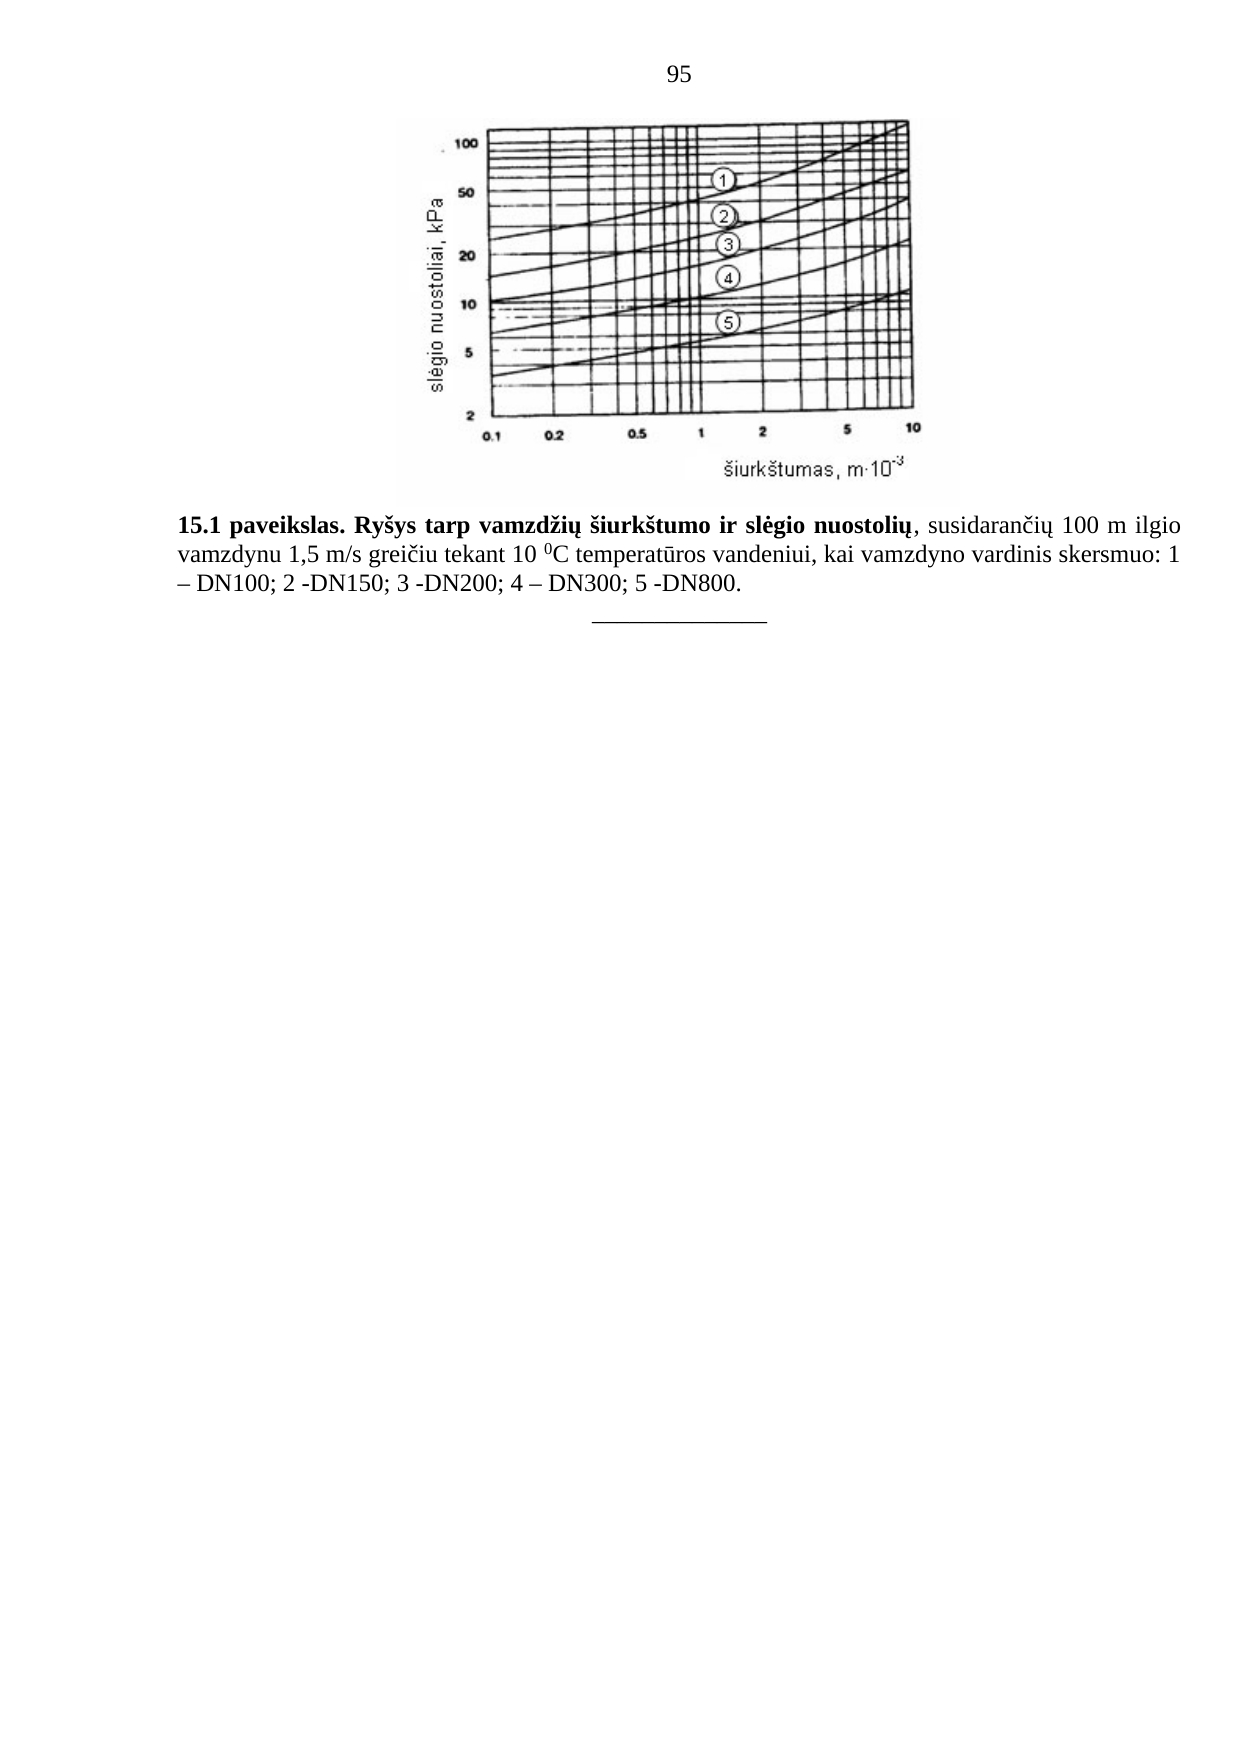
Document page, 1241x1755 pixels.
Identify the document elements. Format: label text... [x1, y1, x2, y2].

text ______________ [177, 597, 1181, 625]
text 15.1 paveikslas. Ryšys tarp vamzdžių šiurkštumo ir slėgio nuostolių, susidarančių 100 m ilgio vamzdynu 1,5 m/s greičiu tekant 10 0C temperatūros vandeniui, kai vamzdyno vardinis skersmuo: 1 – DN100; 2 -DN150; 3 -DN200; 4 – DN300; 5 -DN800. [177, 510, 1181, 597]
